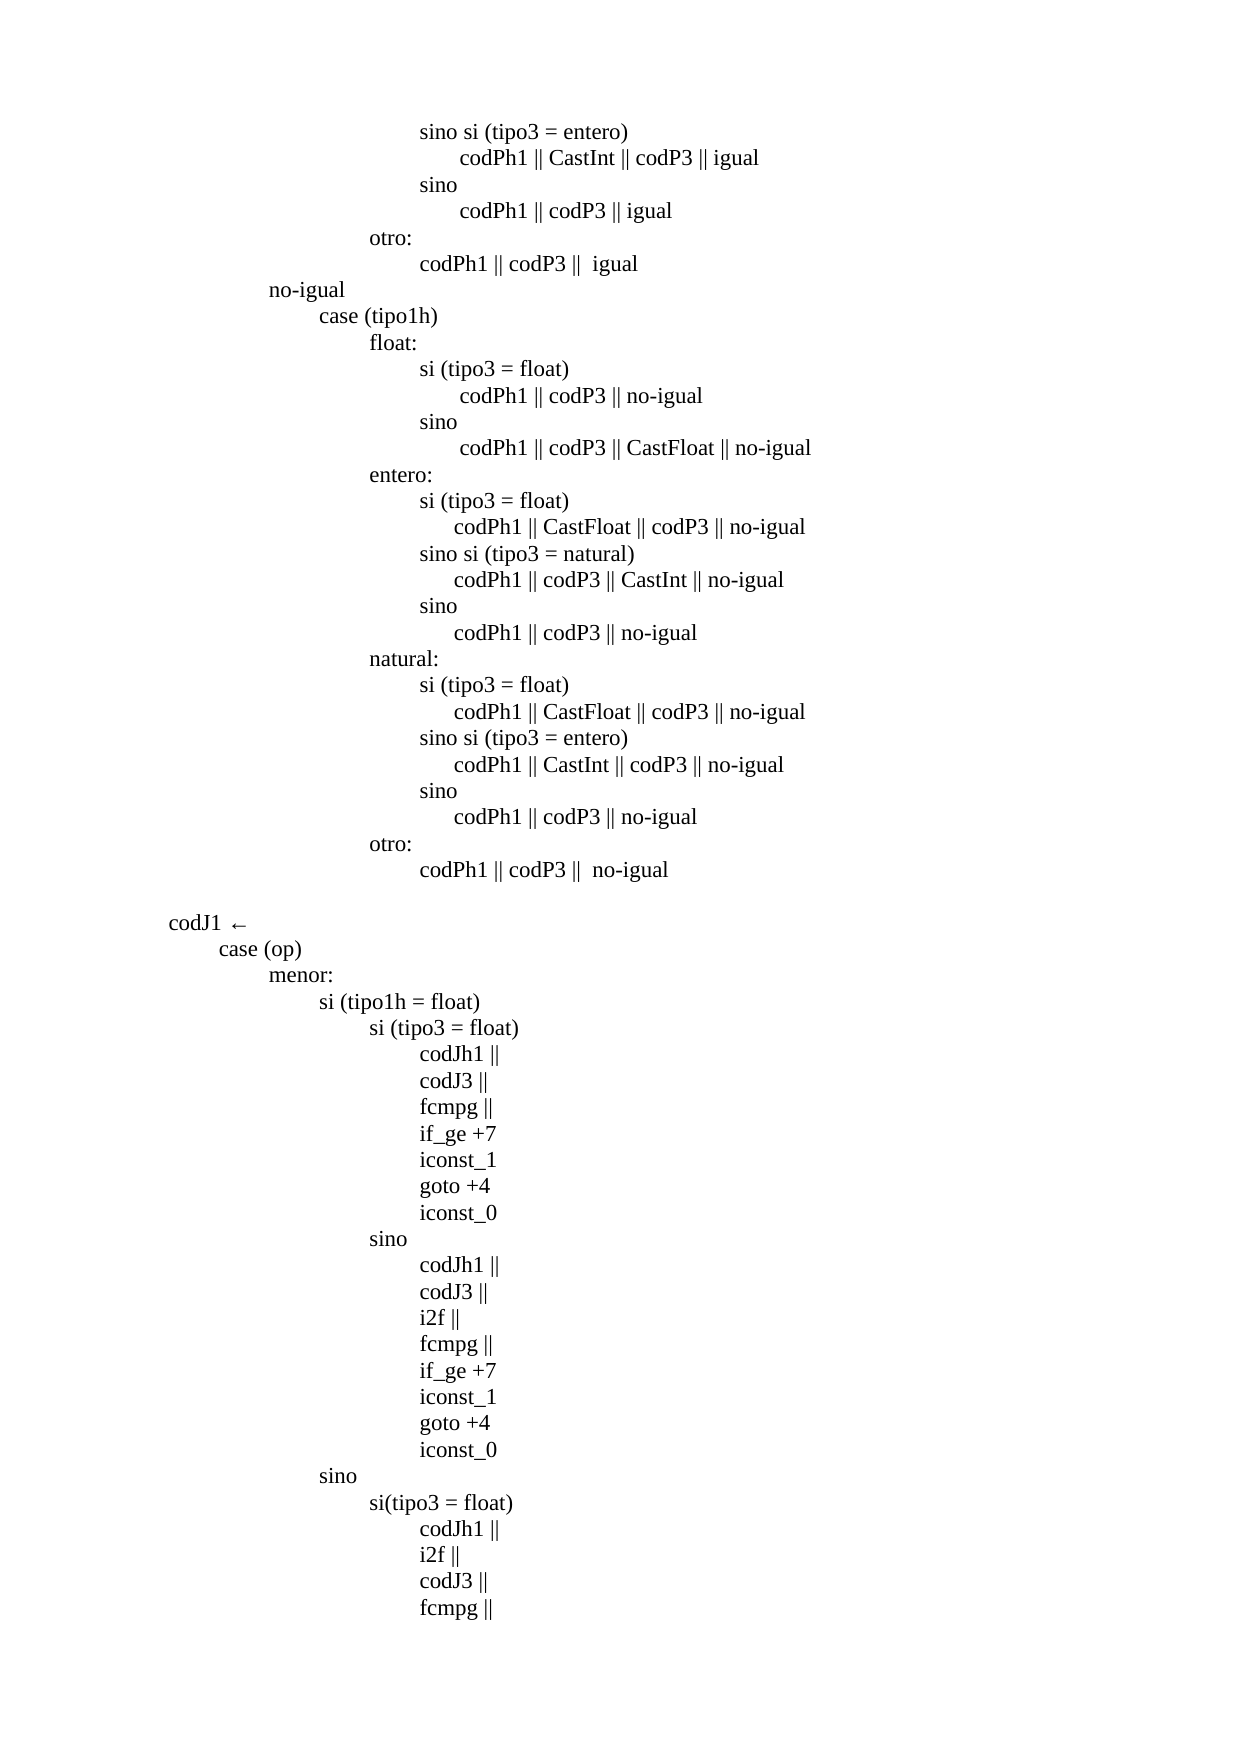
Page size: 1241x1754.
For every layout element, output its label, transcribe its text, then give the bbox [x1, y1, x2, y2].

text sino [118, 592, 1122, 619]
text float: [118, 329, 1122, 355]
text fcmpg || [118, 1093, 1122, 1119]
text codPh1 || codP3 || no-igual [118, 382, 1122, 408]
text codPh1 || codP3 || no-igual [118, 619, 1122, 645]
text otro: [118, 223, 1122, 250]
text sino [118, 777, 1122, 803]
text codJh1 || [118, 1515, 1122, 1541]
text codPh1 || CastInt || codP3 || no-igual [118, 751, 1122, 777]
text codPh1 || codP3 || CastFloat || no-igual [118, 434, 1122, 461]
text codPh1 || CastFloat || codP3 || no-igual [118, 698, 1122, 724]
text i2f || [118, 1304, 1122, 1330]
text iconst_0 [118, 1436, 1122, 1462]
text codJ3 || [118, 1067, 1122, 1093]
text si (tipo3 = float) [118, 672, 1122, 698]
text si (tipo3 = float) [118, 1014, 1122, 1041]
text sino si (tipo3 = natural) [118, 540, 1122, 566]
text codPh1 || CastInt || codP3 || igual [118, 144, 1122, 171]
text codPh1 || codP3 || igual [118, 250, 1122, 276]
text fcmpg || [118, 1594, 1122, 1620]
text menor: [118, 961, 1122, 988]
text codPh1 || codP3 || igual [118, 197, 1122, 223]
text sino si (tipo3 = entero) [118, 724, 1122, 751]
text case (op) [118, 935, 1122, 961]
text fcmpg || [118, 1330, 1122, 1357]
text sino si (tipo3 = entero) [118, 118, 1122, 144]
text codJ3 || [118, 1568, 1122, 1594]
text no-igual [118, 276, 1122, 303]
text si (tipo1h = float) [118, 988, 1122, 1014]
text codJ1 ← [118, 909, 1122, 935]
text codJh1 || [118, 1251, 1122, 1278]
text si (tipo3 = float) [118, 487, 1122, 513]
text natural: [118, 645, 1122, 672]
text case (tipo1h) [118, 303, 1122, 329]
text if_ge +7 [118, 1119, 1122, 1146]
text codPh1 || CastFloat || codP3 || no-igual [118, 513, 1122, 540]
text codPh1 || codP3 || no-igual [118, 856, 1122, 882]
text otro: [118, 830, 1122, 856]
text codPh1 || codP3 || CastInt || no-igual [118, 566, 1122, 592]
text entero: [118, 461, 1122, 487]
text goto +4 [118, 1409, 1122, 1436]
text iconst_1 [118, 1383, 1122, 1409]
text si(tipo3 = float) [118, 1488, 1122, 1515]
text codPh1 || codP3 || no-igual [118, 803, 1122, 830]
text if_ge +7 [118, 1357, 1122, 1383]
text sino [118, 171, 1122, 197]
text goto +4 [118, 1172, 1122, 1199]
text sino [118, 408, 1122, 434]
text sino [118, 1225, 1122, 1251]
text codJ3 || [118, 1278, 1122, 1304]
text codJh1 || [118, 1041, 1122, 1067]
text si (tipo3 = float) [118, 355, 1122, 382]
text sino [118, 1462, 1122, 1488]
text iconst_1 [118, 1146, 1122, 1172]
text i2f || [118, 1541, 1122, 1568]
text iconst_0 [118, 1199, 1122, 1225]
